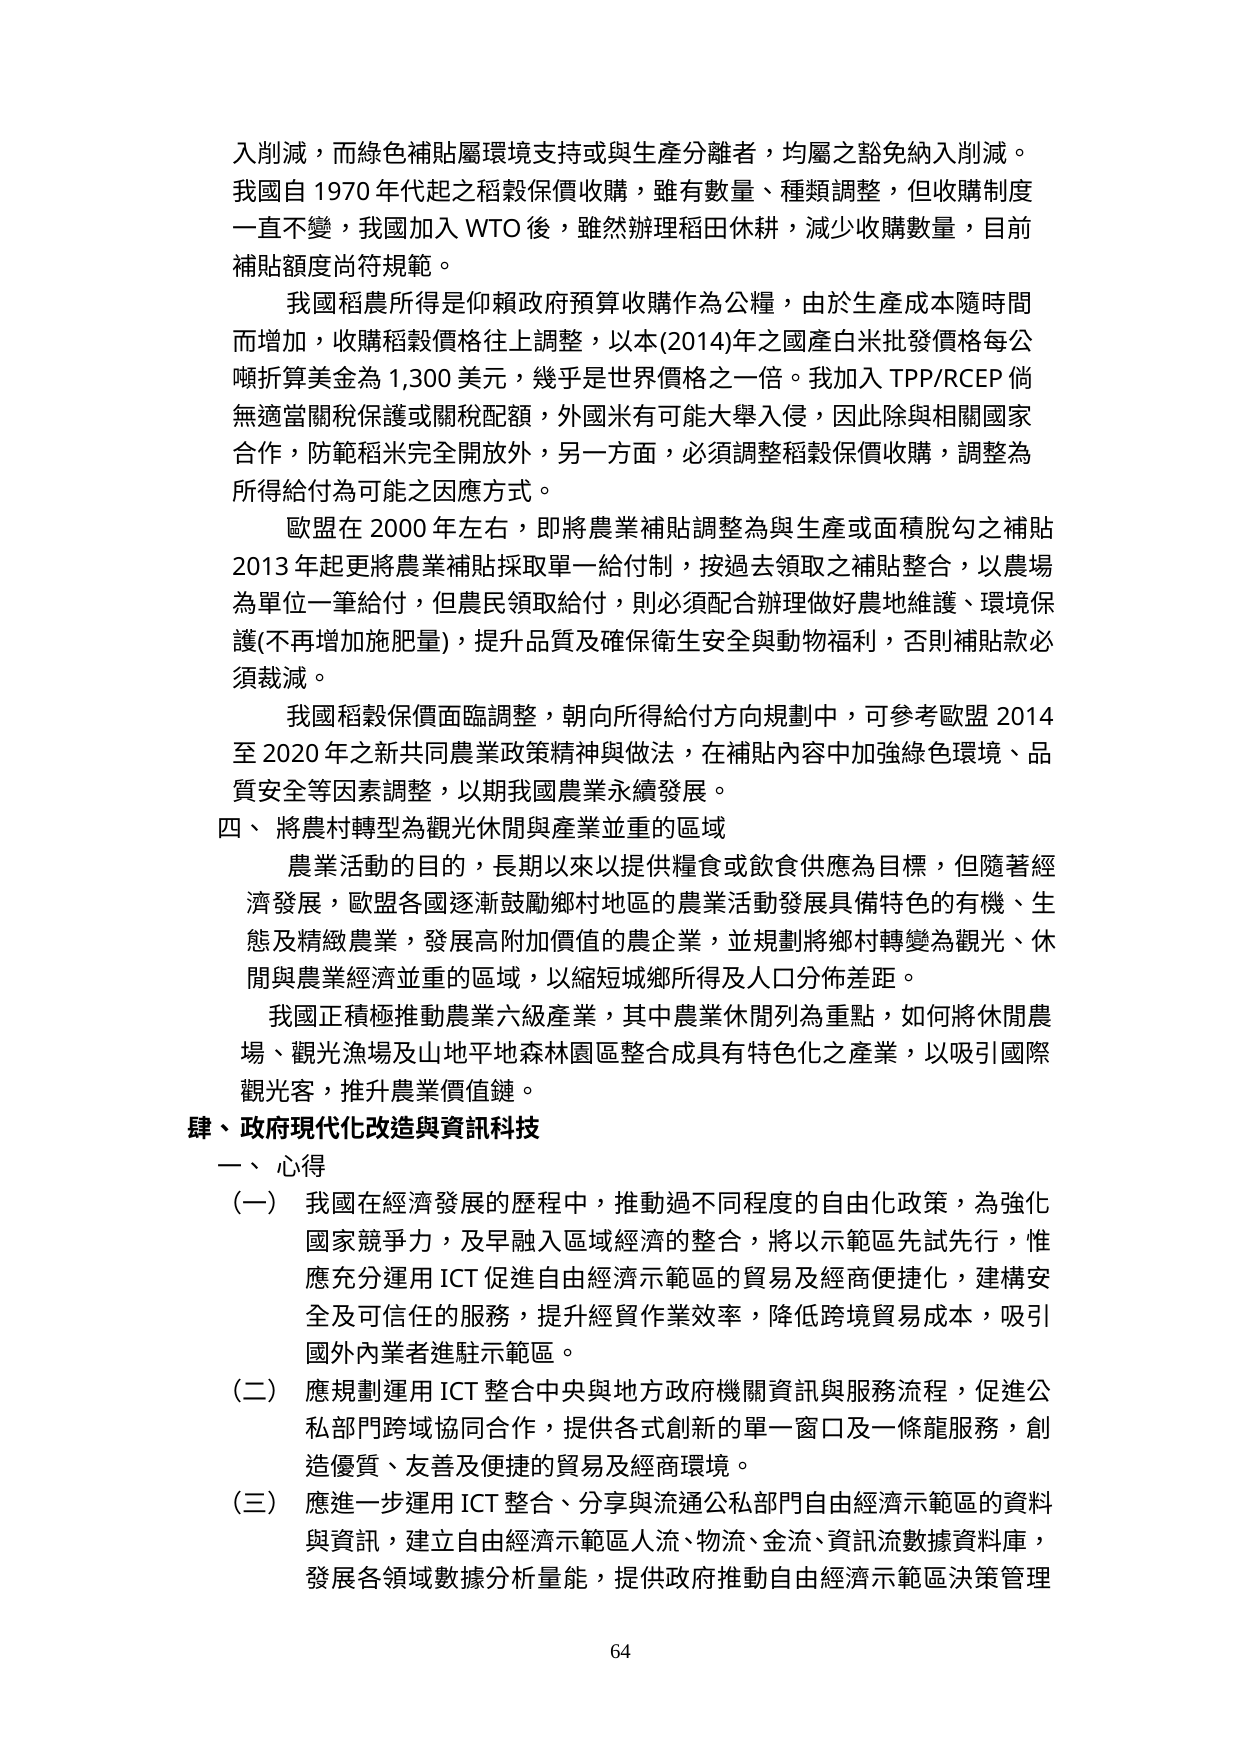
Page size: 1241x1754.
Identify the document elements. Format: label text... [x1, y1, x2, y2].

text 入削減，而綠色補貼屬環境支持或與生產分離者，均屬之豁免納入削減。我國自1970年代起之稻穀保價收購，雖有數量、種類調整，但收購制度一直不變，我國加入WTO後，雖然辦理稻田休耕，減少收購數量，目前補貼額度尚符規範。 [232, 133, 1033, 283]
list 政府現代化改造與資訊科技 [187, 1108, 1053, 1145]
list 我國在經濟發展的歷程中，推動過不同程度的自由化政策，為強化國家競爭力，及早融入區域經濟的整合，將以示範區先試先行，惟應充分運用ICT促進自由經濟示範區的貿易及經商便捷化，建構安全及可信任的服務，提升經貿作業效率，降低跨境貿易成本，吸引國外內業者進駐示範區。 [217, 1183, 1053, 1370]
list 心得 [217, 1145, 1053, 1183]
list 將農村轉型為觀光休閒與產業並重的區域 [217, 808, 1053, 845]
list 應進一步運用ICT整合、分享與流通公私部門自由經濟示範區的資料與資訊，建立自由經濟示範區人流、物流、金流、資訊流數據資料庫，發展各領域數據分析量能，提供政府推動自由經濟示範區決策管理 [217, 1483, 1053, 1595]
list 應規劃運用ICT整合中央與地方政府機關資訊與服務流程，促進公私部門跨域協同合作，提供各式創新的單一窗口及一條龍服務，創造優質、友善及便捷的貿易及經商環境。 [217, 1370, 1053, 1483]
text 農業活動的目的，長期以來以提供糧食或飲食供應為目標，但隨著經濟發展，歐盟各國逐漸鼓勵鄉村地區的農業活動發展具備特色的有機、生態及精緻農業，發展高附加價值的農企業，並規劃將鄉村轉變為觀光、休閒與農業經濟並重的區域，以縮短城鄉所得及人口分佈差距。 [247, 845, 1056, 995]
text 我國正積極推動農業六級產業，其中農業休閒列為重點，如何將休閒農場、觀光漁場及山地平地森林園區整合成具有特色化之產業，以吸引國際觀光客，推升農業價值鏈。 [241, 995, 1053, 1108]
text 我國稻穀保價面臨調整，朝向所得給付方向規劃中，可參考歐盟2014至2020年之新共同農業政策精神與做法，在補貼內容中加強綠色環境、品質安全等因素調整，以期我國農業永續發展。 [232, 695, 1053, 808]
text 歐盟在2000年左右，即將農業補貼調整為與生產或面積脫勾之補貼，2013年起更將農業補貼採取單一給付制，按過去領取之補貼整合，以農場為單位一筆給付，但農民領取給付，則必須配合辦理做好農地維護、環境保護(不再增加施肥量)，提升品質及確保衛生安全與動物福利，否則補貼款必須裁減。 [232, 508, 1055, 695]
text 我國稻農所得是仰賴政府預算收購作為公糧，由於生產成本隨時間而增加，收購稻穀價格往上調整，以本(2014)年之國產白米批發價格每公噸折算美金為1,300美元，幾乎是世界價格之一倍。我加入TPP/RCEP倘無適當關稅保護或關稅配額，外國米有可能大舉入侵，因此除與相關國家合作，防範稻米完全開放外，另一方面，必須調整稻穀保價收購，調整為所得給付為可能之因應方式。 [232, 283, 1033, 508]
